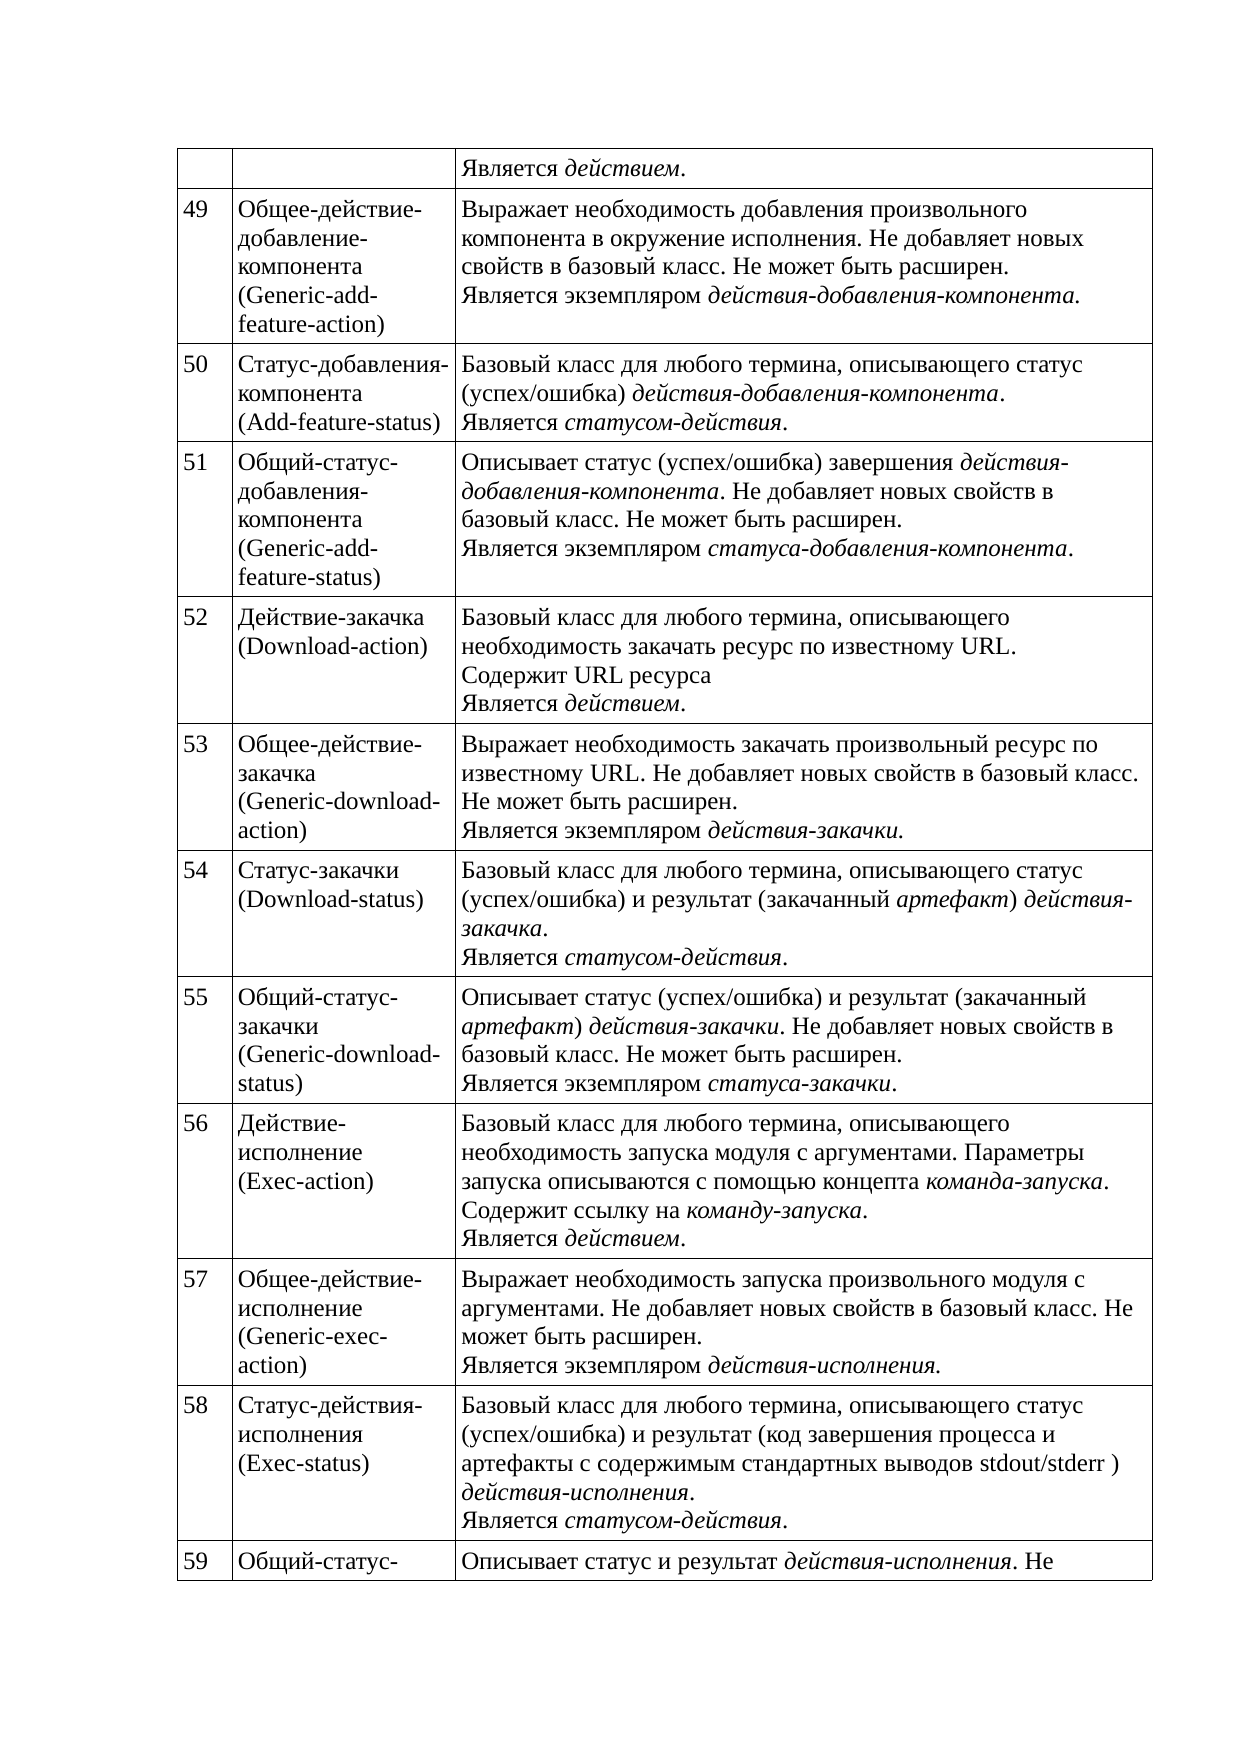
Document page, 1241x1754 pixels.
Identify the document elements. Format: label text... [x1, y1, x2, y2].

table_cell Статус-закачки (Download-status) [233, 851, 455, 976]
table_cell Общий-статус-закачки (Generic-download-status) [233, 977, 455, 1103]
table_cell 54 [178, 851, 232, 976]
table_cell [178, 149, 232, 188]
table_cell Общее-действие-исполнение (Generic-exec-action) [233, 1259, 455, 1384]
table_cell [233, 149, 455, 188]
table_cell 50 [178, 344, 232, 441]
table_cell Описывает статус (успех/ошибка) и результат (закачанный артефакт) действия-закачки. Не добавляет новых свойств в базовый класс. Не может быть расширен. Является экземпляром статуса-закачки. [456, 977, 1152, 1103]
table_cell Базовый класс для любого термина, описывающего необходимость закачать ресурс по известному URL. Содержит URL ресурса Является действием. [456, 597, 1152, 723]
table_cell Статус-добавления-компонента (Add-feature-status) [233, 344, 455, 441]
table_cell Базовый класс для любого термина, описывающего статус (успех/ошибка) действия-добавления-компонента. Является статусом-действия. [456, 344, 1152, 441]
table_cell Действие-исполнение (Exec-action) [233, 1104, 455, 1258]
table_cell 52 [178, 597, 232, 723]
table_cell Выражает необходимость закачать произвольный ресурс по известному URL. Не добавляет новых свойств в базовый класс. Не может быть расширен. Является экземпляром действия-закачки. [456, 724, 1152, 849]
table_cell 49 [178, 189, 232, 343]
table_cell Описывает статус (успех/ошибка) завершения действия-добавления-компонента. Не добавляет новых свойств в базовый класс. Не может быть расширен. Является экземпляром статуса-добавления-компонента. [456, 442, 1152, 596]
table_cell Статус-действия-исполнения (Exec-status) [233, 1386, 455, 1540]
table_cell Действие-закачка (Download-action) [233, 597, 455, 723]
table_cell Выражает необходимость добавления произвольного компонента в окружение исполнения. Не добавляет новых свойств в базовый класс. Не может быть расширен. Является экземпляром действия-добавления-компонента. [456, 189, 1152, 343]
table_cell 59 [178, 1541, 232, 1580]
table_cell Базовый класс для любого термина, описывающего статус (успех/ошибка) и результат (закачанный артефакт) действия-закачка. Является статусом-действия. [456, 851, 1152, 976]
table_cell Общий-статус- [233, 1541, 455, 1580]
table_cell Общее-действие-закачка (Generic-download-action) [233, 724, 455, 849]
table_cell Базовый класс для любого термина, описывающего статус (успех/ошибка) и результат (код завершения процесса и артефакты с содержимым стандартных выводов stdout/stderr ) действия-исполнения. Является статусом-действия. [456, 1386, 1152, 1540]
table_cell 56 [178, 1104, 232, 1258]
table_cell Общий-статус-добавления-компонента (Generic-add-feature-status) [233, 442, 455, 596]
table_cell 58 [178, 1386, 232, 1540]
table_cell Выражает необходимость запуска произвольного модуля с аргументами. Не добавляет новых свойств в базовый класс. Не может быть расширен. Является экземпляром действия-исполнения. [456, 1259, 1152, 1384]
table_cell Общее-действие-добавление-компонента (Generic-add-feature-action) [233, 189, 455, 343]
table_cell Базовый класс для любого термина, описывающего необходимость запуска модуля с аргументами. Параметры запуска описываются с помощью концепта команда-запуска. Содержит ссылку на команду-запуска. Является действием. [456, 1104, 1152, 1258]
table_cell 53 [178, 724, 232, 849]
table_cell 55 [178, 977, 232, 1103]
table_cell 57 [178, 1259, 232, 1384]
table_cell 51 [178, 442, 232, 596]
table_cell Является действием. [456, 149, 1152, 188]
table_cell Описывает статус и результат действия-исполнения. Не [456, 1541, 1152, 1580]
